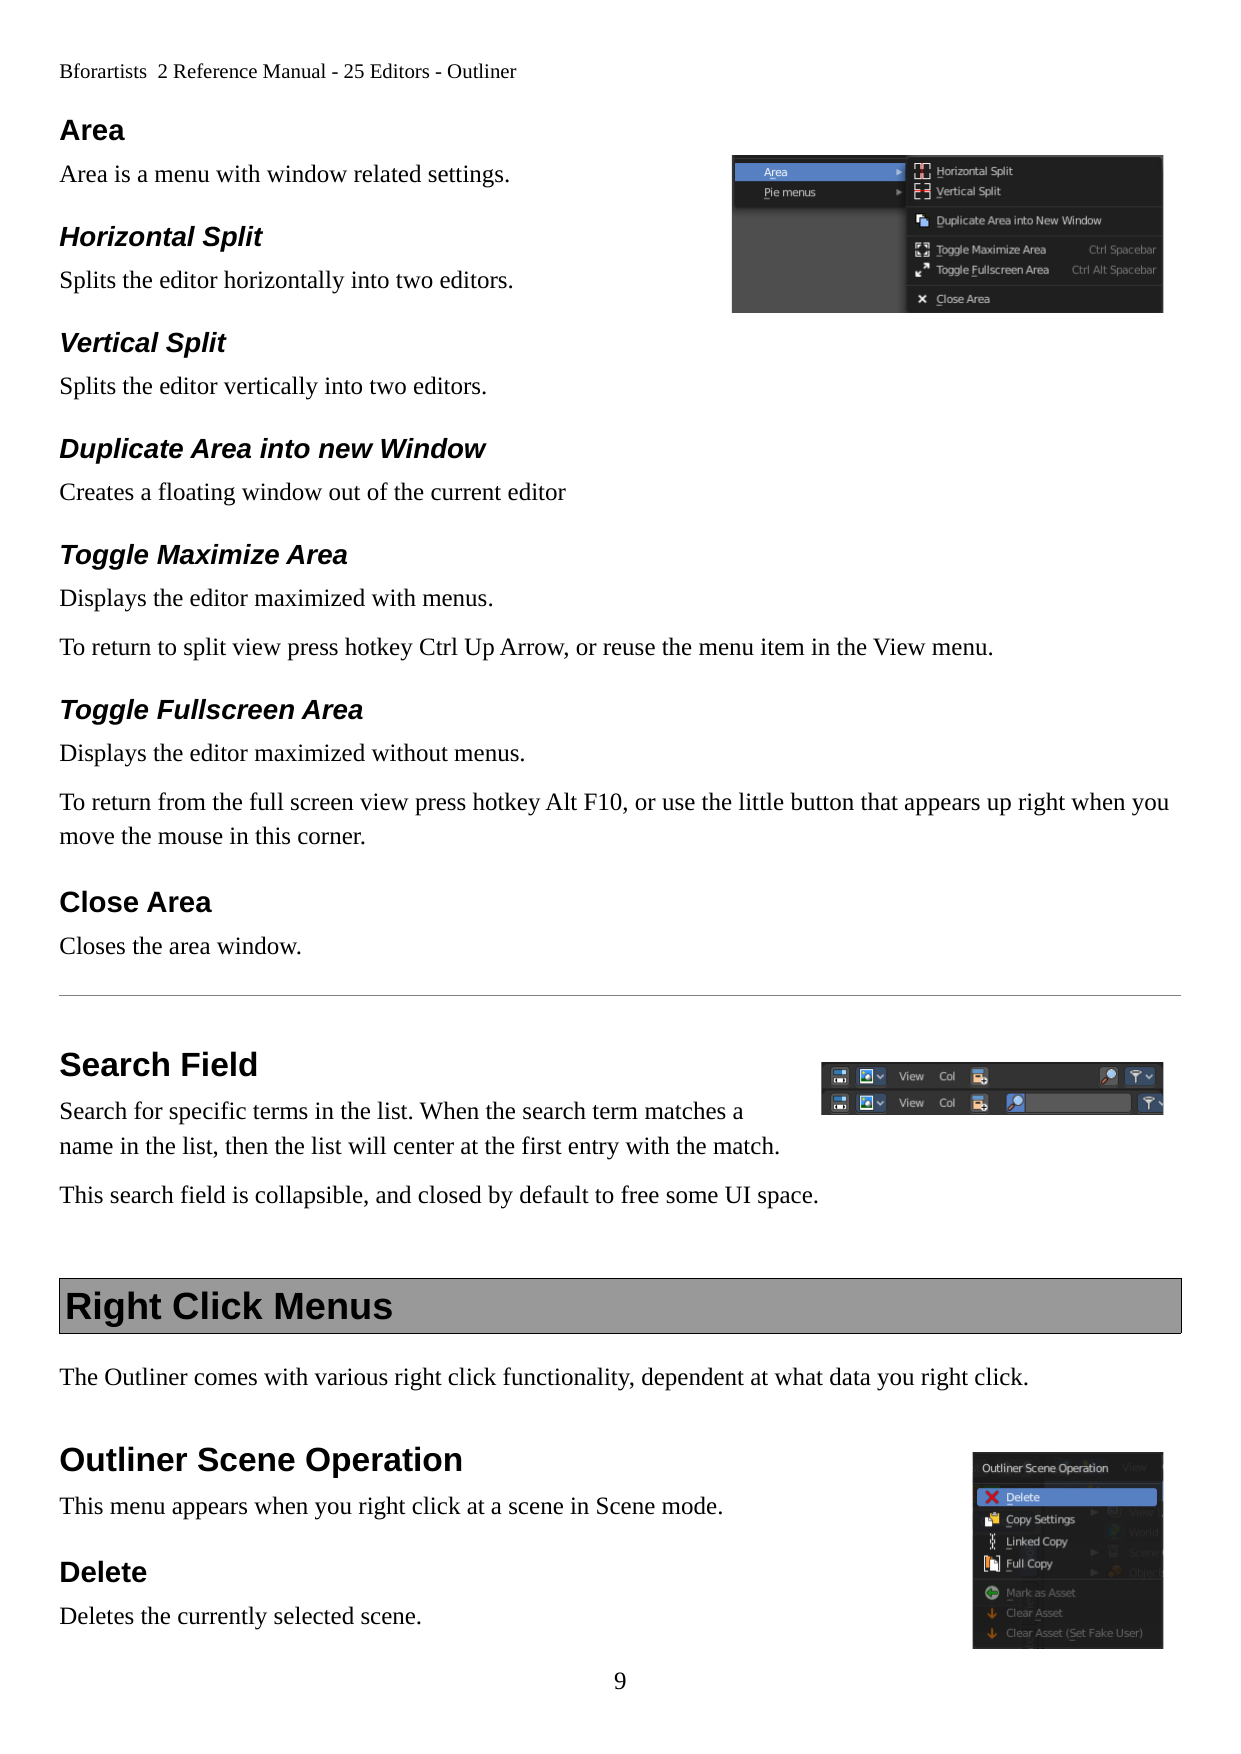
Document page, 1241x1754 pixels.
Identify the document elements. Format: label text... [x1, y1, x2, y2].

subtitle [1164, 220, 1181, 252]
table_header Right Click Menus [60, 1279, 1181, 1333]
text Displays the editor maximized without menus. [59, 738, 1181, 766]
subtitle Vertical Split [59, 326, 1181, 358]
subtitle Outliner Scene Operation [59, 1440, 1181, 1479]
picture [972, 1452, 1164, 1649]
text Creates a floating window out of the current editor [59, 477, 1181, 505]
subtitle Toggle Maximize Area [59, 538, 1181, 570]
text The Outliner comes with various right click functionality, dependent at what data you right click. [59, 1362, 1181, 1391]
text Search for specific terms in the list. When the search term matches a name in the list, then the list will center at the first entry with the match. [59, 1096, 1181, 1159]
text This search field is collapsible, and closed by default to free some UI space. [59, 1180, 1181, 1208]
subtitle Search Field [59, 1045, 1181, 1084]
text Splits the editor vertically into two editors. [59, 371, 1181, 399]
subtitle Duplicate Area into new Window [59, 432, 1181, 464]
text Splits the editor horizontally into two editors. [59, 265, 731, 293]
text Closes the area window. [59, 931, 1181, 960]
text Displays the editor maximized with menus. [59, 583, 1181, 611]
text Deletes the currently selected scene. [59, 1601, 972, 1630]
picture [731, 155, 1164, 313]
text This menu appears when you right click at a scene in Scene mode. [59, 1491, 972, 1520]
text To return to split view press hotkey Ctrl Up Arrow, or reuse the menu item in the View menu. [59, 632, 1181, 660]
text To return from the full screen view press hotkey Alt F10, or use the little button that appears up right when you move the mouse in this corner. [59, 787, 1181, 850]
text Area is a menu with window related settings. [59, 159, 731, 188]
subtitle Close Area [59, 885, 1181, 918]
subtitle Horizontal Split [59, 220, 731, 252]
picture [821, 1062, 1164, 1115]
subtitle Toggle Fullscreen Area [59, 693, 1181, 725]
subtitle [1164, 1555, 1181, 1589]
subtitle Delete [59, 1555, 972, 1589]
subtitle Area [59, 113, 1181, 146]
